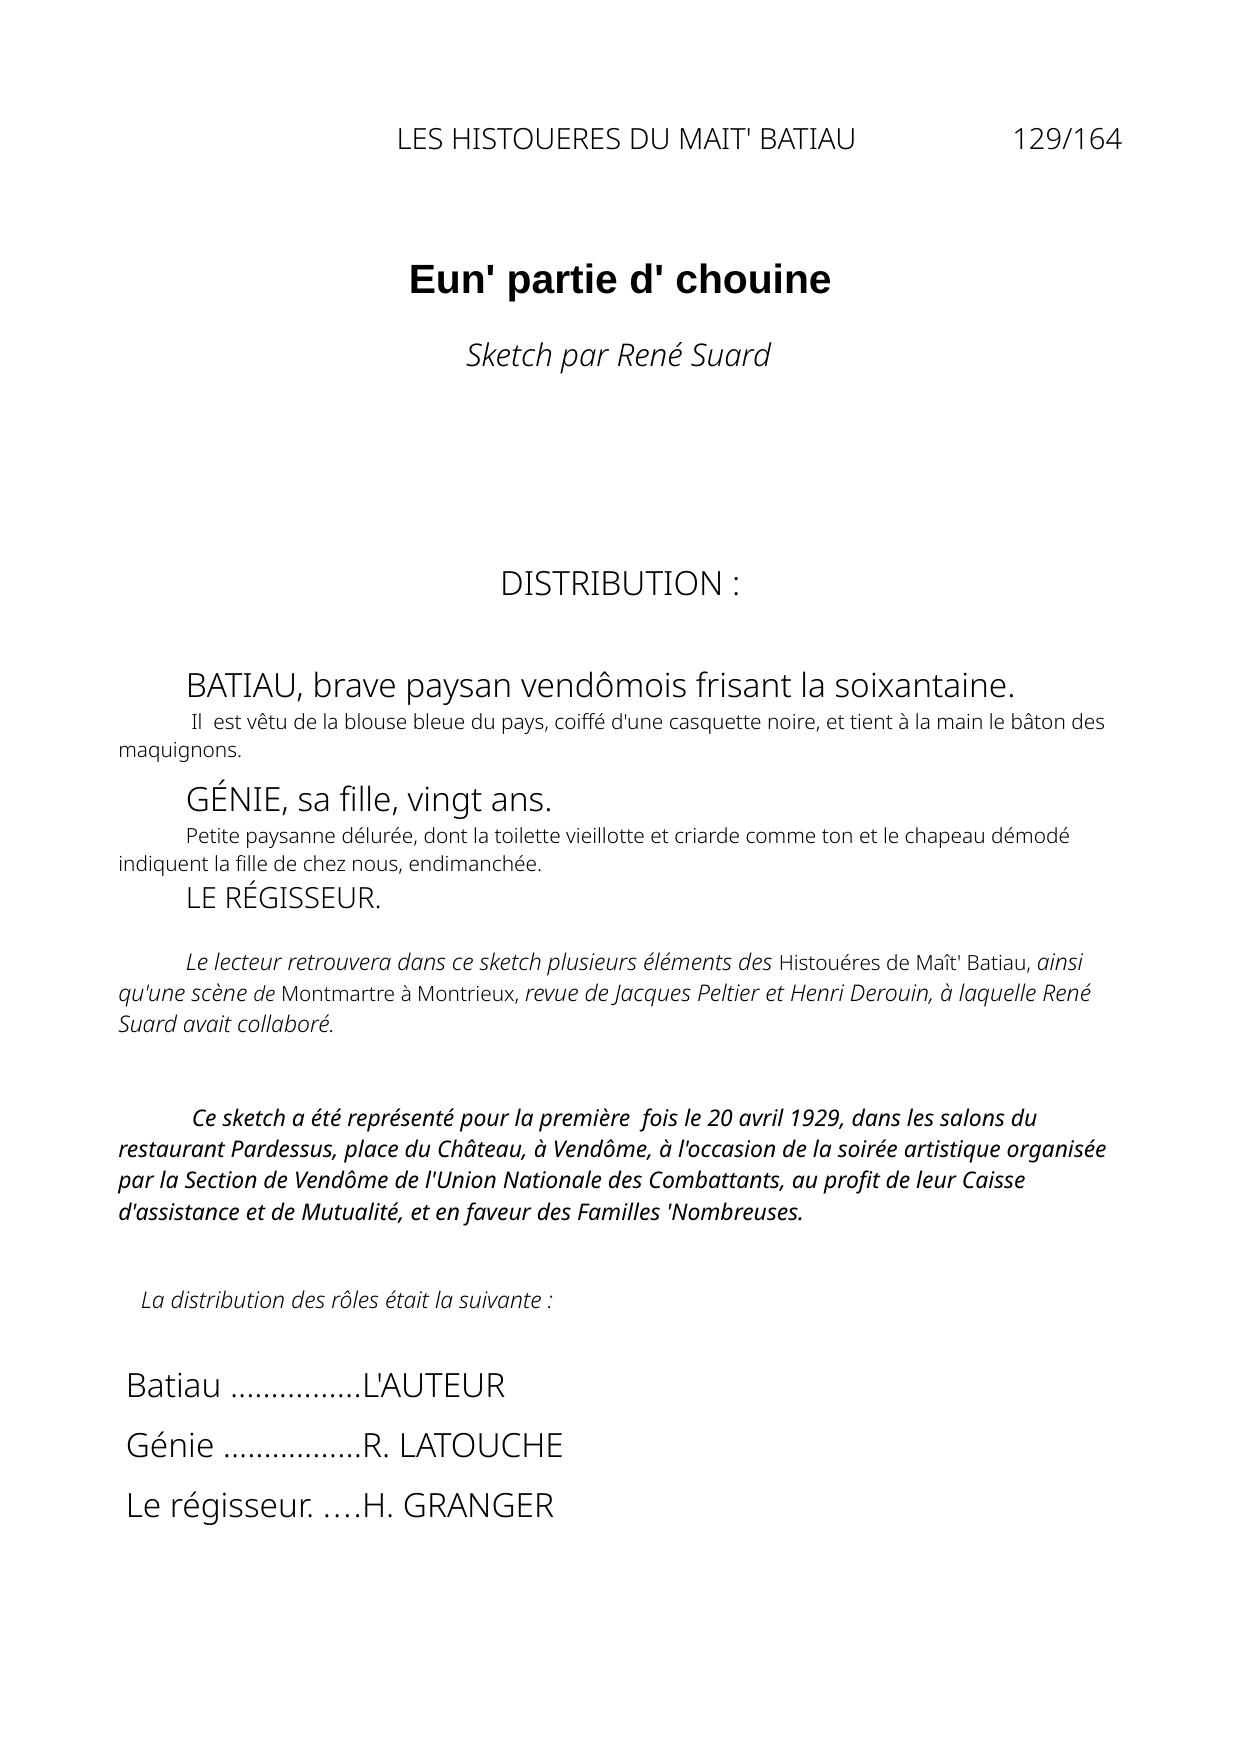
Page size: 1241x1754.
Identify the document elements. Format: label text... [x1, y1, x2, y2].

text La distribution des rôles était la suivante : [141, 1284, 1122, 1315]
text BATIAU, brave paysan vendômois frisant la soixantaine. [118, 662, 1122, 707]
subtitle Eun' partie d' chouine [118, 255, 1122, 302]
text Il est vêtu de la blouse bleue du pays, coiffé d'une casquette noire, et tient à la main le bâton des maquignons. [118, 707, 1114, 764]
text Génie R. LATOUCHE [126, 1422, 1122, 1467]
text Le lecteur retrouvera dans ce sketch plusieurs éléments des Histouéres de Maît' Batiau, ainsi qu'une scène de Montmartre à Montrieux, revue de Jacques Peltier et Henri Derouin, à laquelle René Suard avait collaboré. [118, 946, 1114, 1039]
text Batiau L'AUTEUR [126, 1361, 1122, 1407]
text DISTRIBUTION : [118, 559, 1122, 605]
text Ce sketch a été représenté pour la première fois le 20 avril 1929, dans les salons du restaurant Pardessus, place du Château, à Vendôme, à l'occasion de la soirée artistique organisée par la Section de Vendôme de l'Union Nationale des Combattants, au profit de leur Caisse d'assistance et de Mutualité, et en faveur des Familles 'Nombreuses. [118, 1102, 1114, 1227]
text Sketch par René Suard [118, 333, 1122, 376]
text GÉNIE, sa fille, vingt ans. [186, 775, 1122, 821]
text Le régisseur. H. GRANGER [126, 1482, 1122, 1528]
text Petite paysanne délurée, dont la toilette vieillotte et criarde comme ton et le chapeau démodé indiquent la fille de chez nous, endimanchée. [118, 821, 1114, 878]
text LE RÉGISSEUR. [118, 878, 1114, 917]
